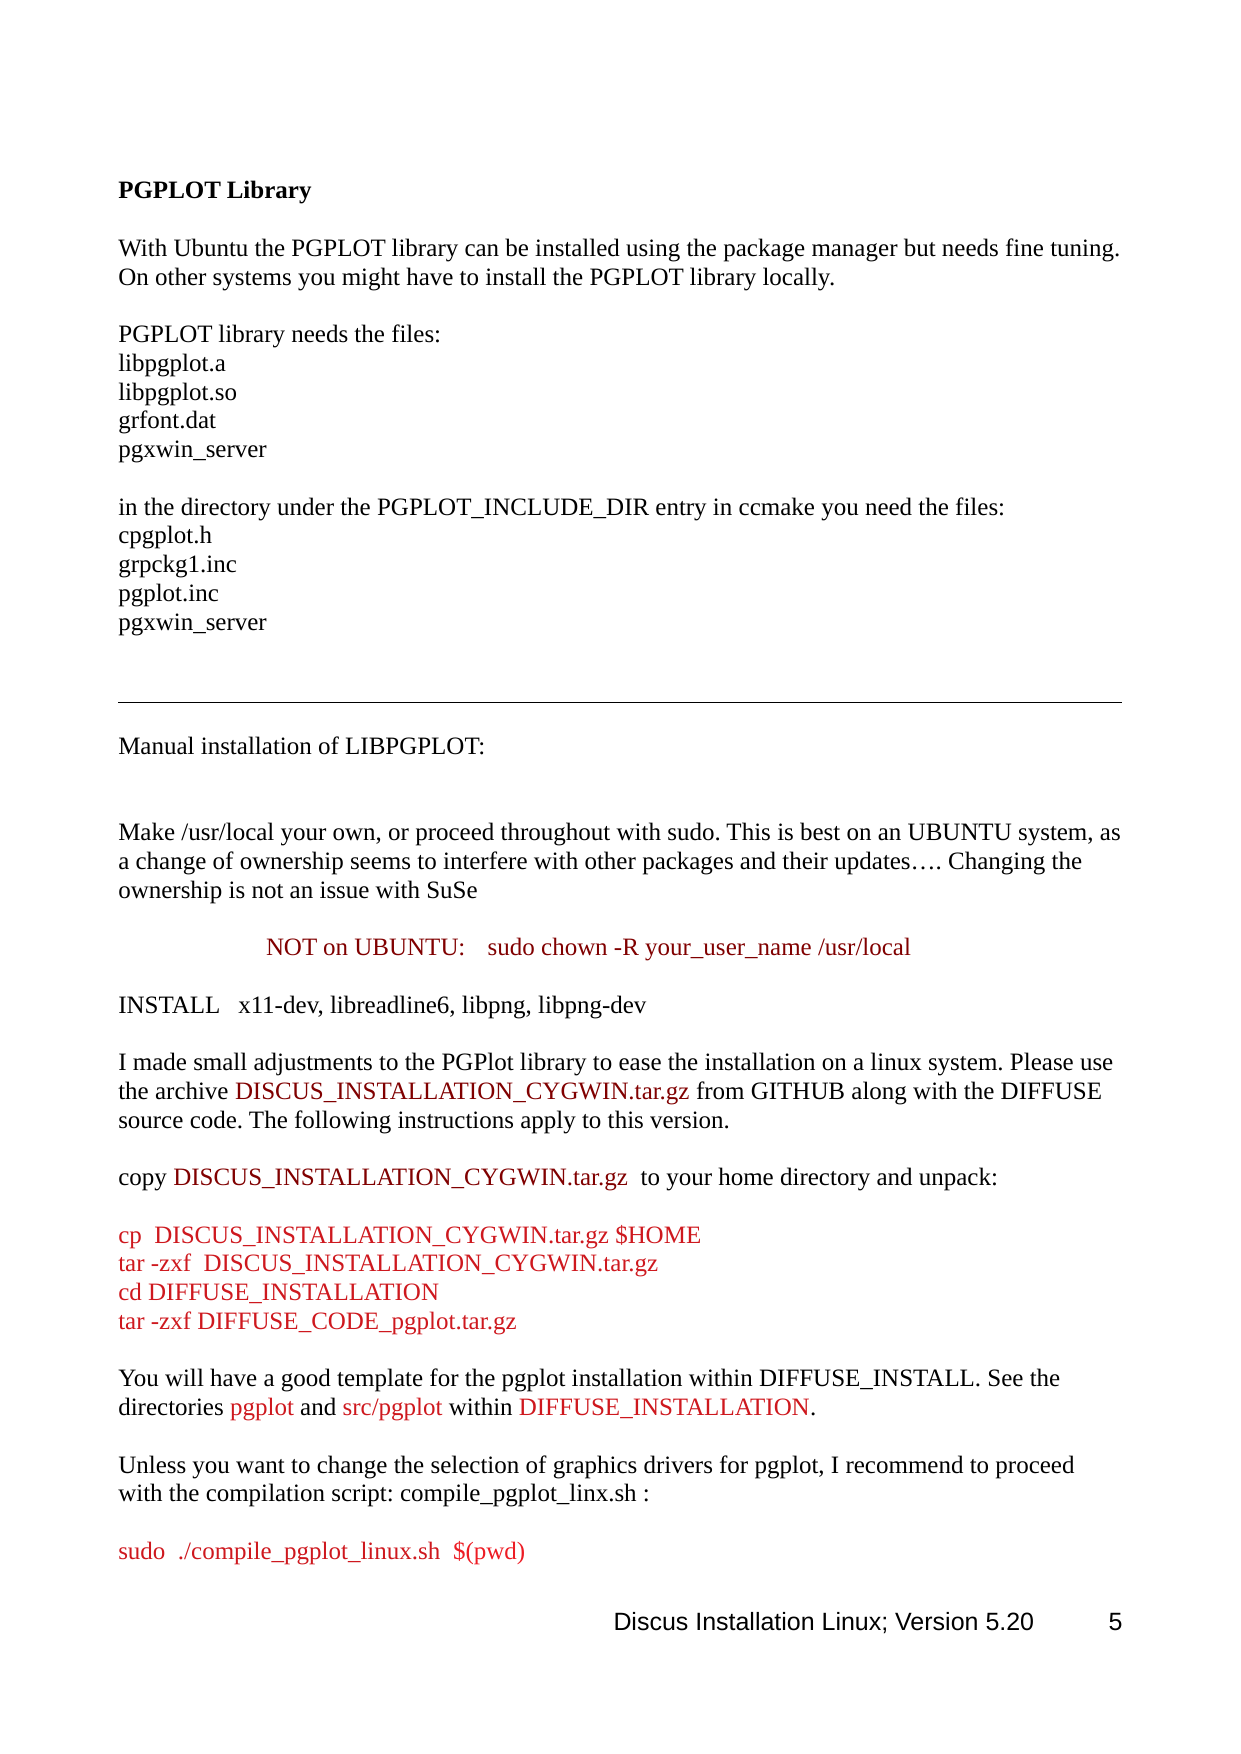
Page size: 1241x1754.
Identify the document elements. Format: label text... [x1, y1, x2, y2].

text Manual installation of LIBPGPLOT: [118, 731, 1122, 760]
text libpgplot.a [118, 348, 1122, 377]
text With Ubuntu the PGPLOT library can be installed using the package manager but needs fine tuning. On other systems you might have to install the PGPLOT library locally. [118, 233, 1122, 291]
text libpgplot.so [118, 377, 1122, 406]
text INSTALL x11-dev, libreadline6, libpng, libpng-dev [118, 990, 1122, 1018]
text NOT on UBUNTU: sudo chown -R your_user_name /usr/local [118, 932, 1122, 961]
text pgplot.inc [118, 578, 1122, 607]
text grfont.dat [118, 406, 1122, 434]
text in the directory under the PGPLOT_INCLUDE_DIR entry in ccmake you need the files: [118, 492, 1122, 521]
text I made small adjustments to the PGPlot library to ease the installation on a linux system. Please use the archive DISCUS_INSTALLATION_CYGWIN.tar.gz from GITHUB along with the DIFFUSE source code. The following instructions apply to this version. [118, 1047, 1122, 1133]
text You will have a good template for the pgplot installation within DIFFUSE_INSTALL. See the directories pgplot and src/pgplot within DIFFUSE_INSTALLATION. [118, 1363, 1122, 1421]
text copy DISCUS_INSTALLATION_CYGWIN.tar.gz to your home directory and unpack: [118, 1162, 1122, 1191]
text PGPLOT library needs the files: [118, 319, 1122, 348]
text cpgplot.h [118, 521, 1122, 549]
text pgxwin_server [118, 607, 1122, 636]
text pgxwin_server [118, 434, 1122, 463]
text tar -zxf DISCUS_INSTALLATION_CYGWIN.tar.gz [118, 1248, 1122, 1277]
text grpckg1.inc [118, 549, 1122, 578]
text PGPLOT Library [118, 176, 1122, 204]
text Make /usr/local your own, or proceed throughout with sudo. This is best on an UBUNTU system, as a change of ownership seems to interfere with other packages and their updates…. Changing the ownership is not an issue with SuSe [118, 817, 1122, 903]
text cd DIFFUSE_INSTALLATION [118, 1277, 1122, 1306]
text tar -zxf DIFFUSE_CODE_pgplot.tar.gz [118, 1306, 1122, 1335]
text Unless you want to change the selection of graphics drivers for pgplot, I recommend to proceed with the compilation script: compile_pgplot_linx.sh : [118, 1450, 1122, 1507]
text cp DISCUS_INSTALLATION_CYGWIN.tar.gz $HOME [118, 1220, 1122, 1248]
text sudo ./compile_pgplot_linux.sh $(pwd) [118, 1536, 1122, 1565]
